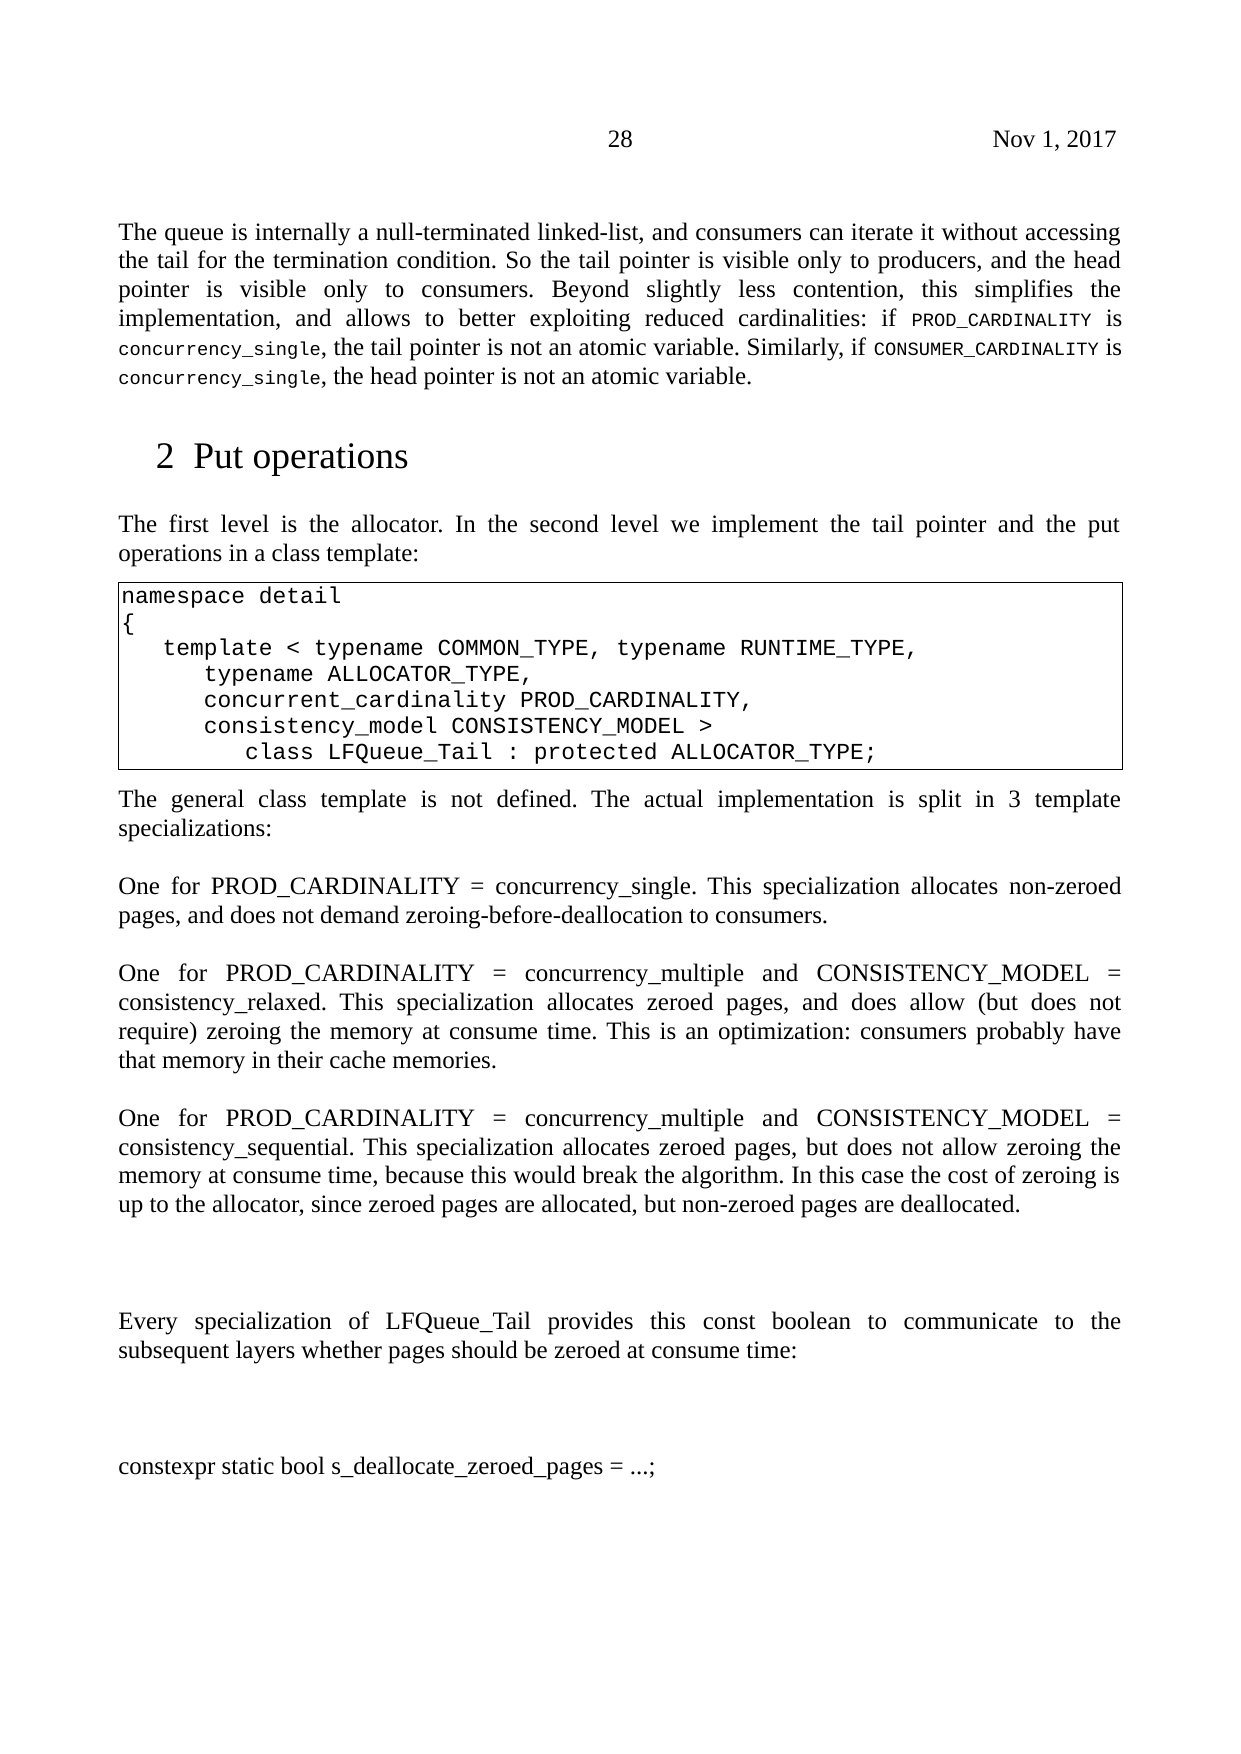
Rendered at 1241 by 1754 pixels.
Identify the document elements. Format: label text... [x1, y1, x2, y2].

text typename ALLOCATOR_TYPE, [119, 660, 1122, 686]
text consistency_model CONSISTENCY_MODEL > [119, 712, 1122, 737]
text template < typename COMMON_TYPE, typename RUNTIME_TYPE, [119, 634, 1122, 660]
text constexpr static bool s_deallocate_zeroed_pages = ...; [118, 1451, 1122, 1480]
text One for PROD_CARDINALITY = concurrency_single. This specialization allocates non-zeroed pages, and does not demand zeroing-before-deallocation to consumers. [118, 871, 1122, 929]
subtitle Put operations [156, 434, 1122, 477]
text The first level is the allocator. In the second level we implement the tail pointer and the put operations in a class template: [118, 509, 1122, 567]
text Every specialization of LFQueue_Tail provides this const boolean to communicate to the subsequent layers whether pages should be zeroed at consume time: [118, 1306, 1122, 1363]
text One for PROD_CARDINALITY = concurrency_multiple and CONSISTENCY_MODEL = consistency_sequential. This specialization allocates zeroed pages, but does not allow zeroing the memory at consume time, because this would break the algorithm. In this case the cost of zeroing is up to the allocator, since zeroed pages are allocated, but non-zeroed pages are deallocated. [118, 1103, 1122, 1218]
text class LFQueue_Tail : protected ALLOCATOR_TYPE; [119, 737, 1122, 769]
text concurrent_cardinality PROD_CARDINALITY, [119, 686, 1122, 712]
text One for PROD_CARDINALITY = concurrency_multiple and CONSISTENCY_MODEL = consistency_relaxed. This specialization allocates zeroed pages, and does allow (but does not require) zeroing the memory at consume time. This is an optimization: consumers probably have that memory in their cache memories. [118, 958, 1122, 1073]
text The queue is internally a null-terminated linked-list, and consumers can iterate it without accessing the tail for the termination condition. So the tail pointer is visible only to producers, and the head pointer is visible only to consumers. Beyond slightly less contention, this simplifies the implementation, and allows to better exploiting reduced cardinalities: if PROD_CARDINALITY is concurrency_single, the tail pointer is not an atomic variable. Similarly, if CONSUMER_CARDINALITY is concurrency_single, the head pointer is not an atomic variable. [118, 217, 1122, 390]
text namespace detail [119, 583, 1122, 608]
text The general class template is not defined. The actual implementation is split in 3 template specializations: [118, 784, 1122, 842]
text { [119, 608, 1122, 634]
